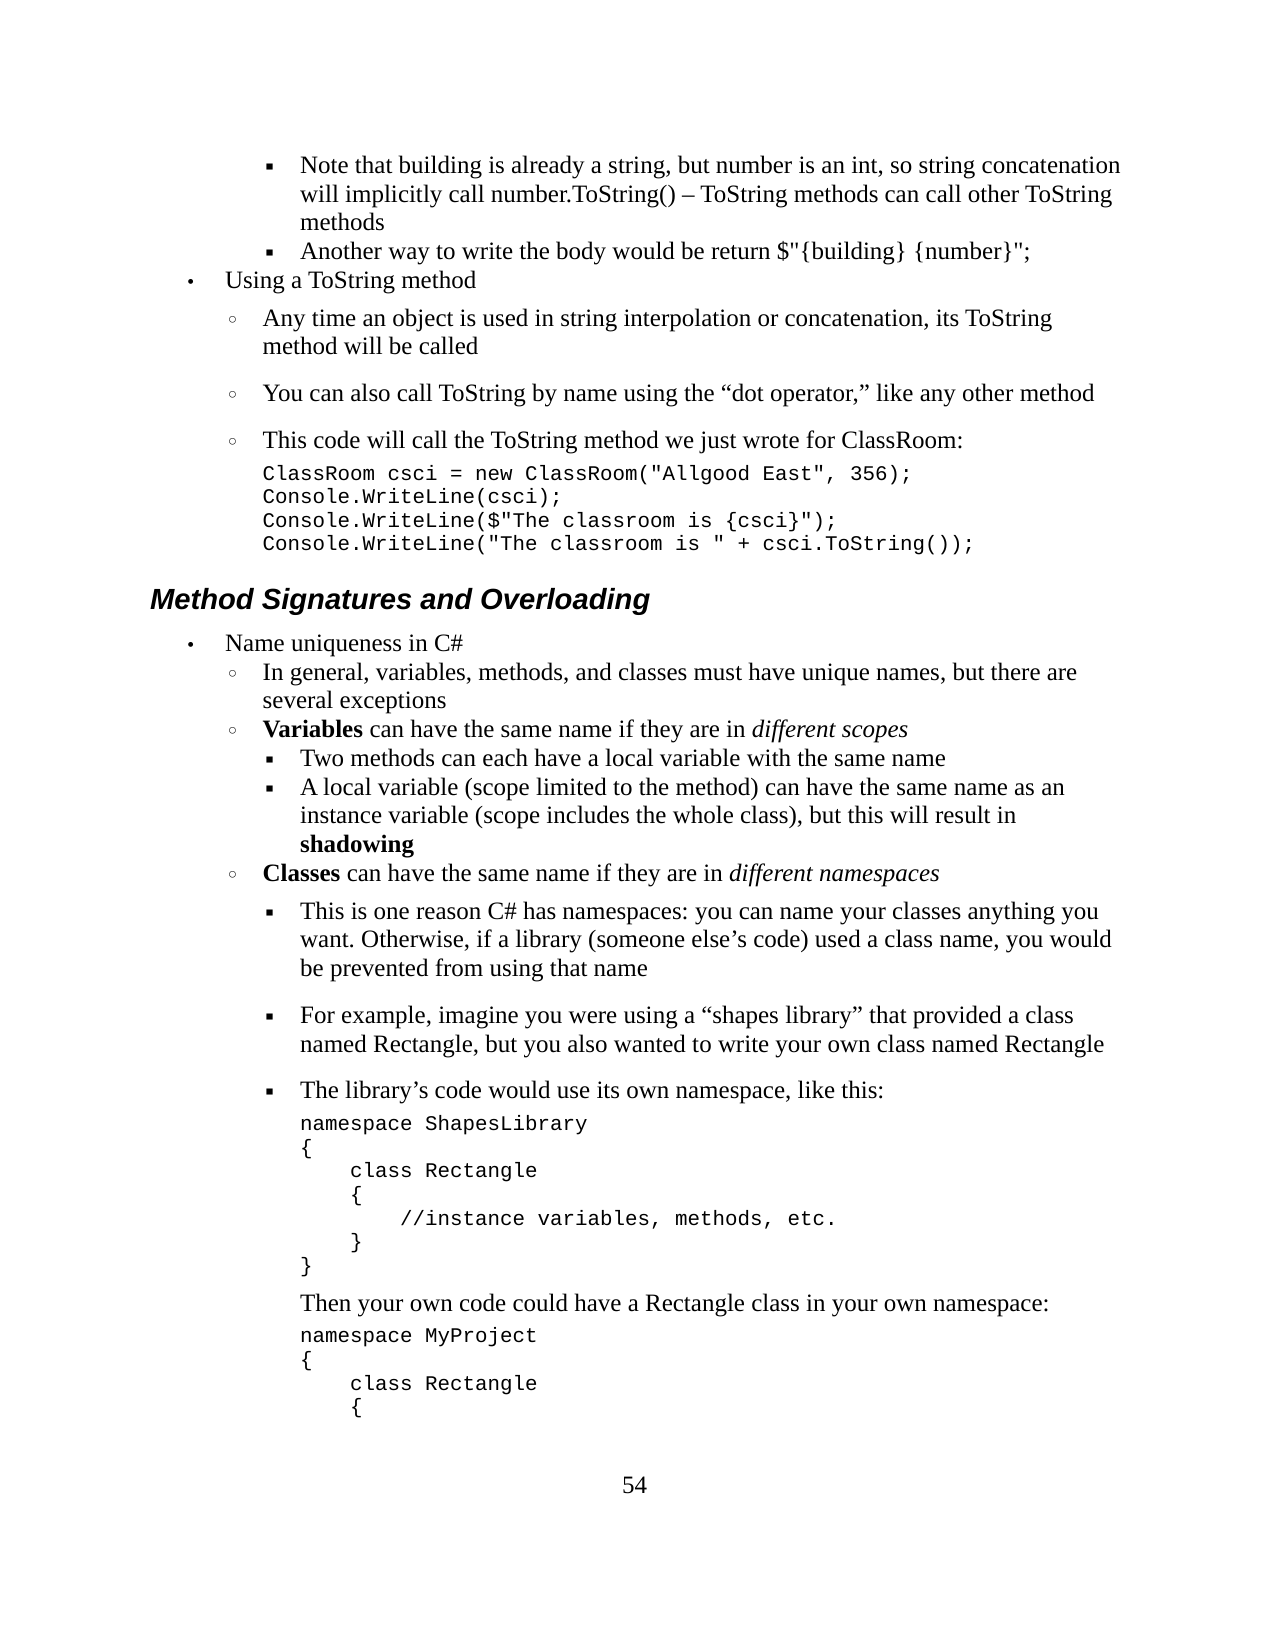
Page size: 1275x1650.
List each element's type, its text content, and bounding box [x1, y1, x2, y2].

list { [262, 1137, 1125, 1160]
list Any time an object is used in string interpolation or concatenation, its ToString method will be called [225, 303, 1125, 360]
list } [262, 1231, 1125, 1255]
list The library’s code would use its own namespace, like this: [262, 1075, 1125, 1104]
list { [262, 1184, 1125, 1208]
list In general, variables, methods, and classes must have unique names, but there are several exceptions [225, 657, 1125, 714]
list namespace MyProject [262, 1325, 1125, 1349]
list { [262, 1396, 1125, 1420]
list Name uniqueness in C# [187, 628, 1125, 657]
list class Rectangle [262, 1373, 1125, 1396]
subtitle Method Signatures and Overloading [150, 582, 1125, 616]
list A local variable (scope limited to the method) can have the same name as an instance variable (scope includes the whole class), but this will result in shadowing [262, 772, 1125, 858]
list //instance variables, methods, etc. [262, 1208, 1125, 1231]
list class Rectangle [262, 1160, 1125, 1184]
list Another way to write the body would be return $"{building} {number}"; [262, 236, 1125, 265]
list Then your own code could have a Rectangle class in your own namespace: [262, 1288, 1125, 1316]
list Console.WriteLine(csci); [225, 486, 1125, 510]
list This code will call the ToString method we just wrote for ClassRoom: [225, 425, 1125, 453]
list namespace ShapesLibrary [262, 1113, 1125, 1137]
list Variables can have the same name if they are in different scopes [225, 714, 1125, 743]
list ClassRoom csci = new ClassRoom("Allgood East", 356); [225, 462, 1125, 486]
list Console.WriteLine($"The classroom is {csci}"); [225, 510, 1125, 533]
list This is one reason C# has namespaces: you can name your classes anything you want. Otherwise, if a library (someone else’s code) used a class name, you would be prevented from using that name [262, 896, 1125, 982]
list Two methods can each have a local variable with the same name [262, 743, 1125, 772]
list } [262, 1255, 1125, 1279]
list { [262, 1349, 1125, 1373]
list You can also call ToString by name using the “dot operator,” like any other method [225, 378, 1125, 407]
list Using a ToString method [187, 265, 1125, 294]
list Note that building is already a string, but number is an int, so string concatenation will implicitly call number.ToString() – ToString methods can call other ToString methods [262, 150, 1125, 236]
list Classes can have the same name if they are in different namespaces [225, 858, 1125, 887]
list Console.WriteLine("The classroom is " + csci.ToString()); [225, 533, 1125, 557]
list For example, imagine you were using a “shapes library” that provided a class named Rectangle, but you also wanted to write your own class named Rectangle [262, 1000, 1125, 1057]
